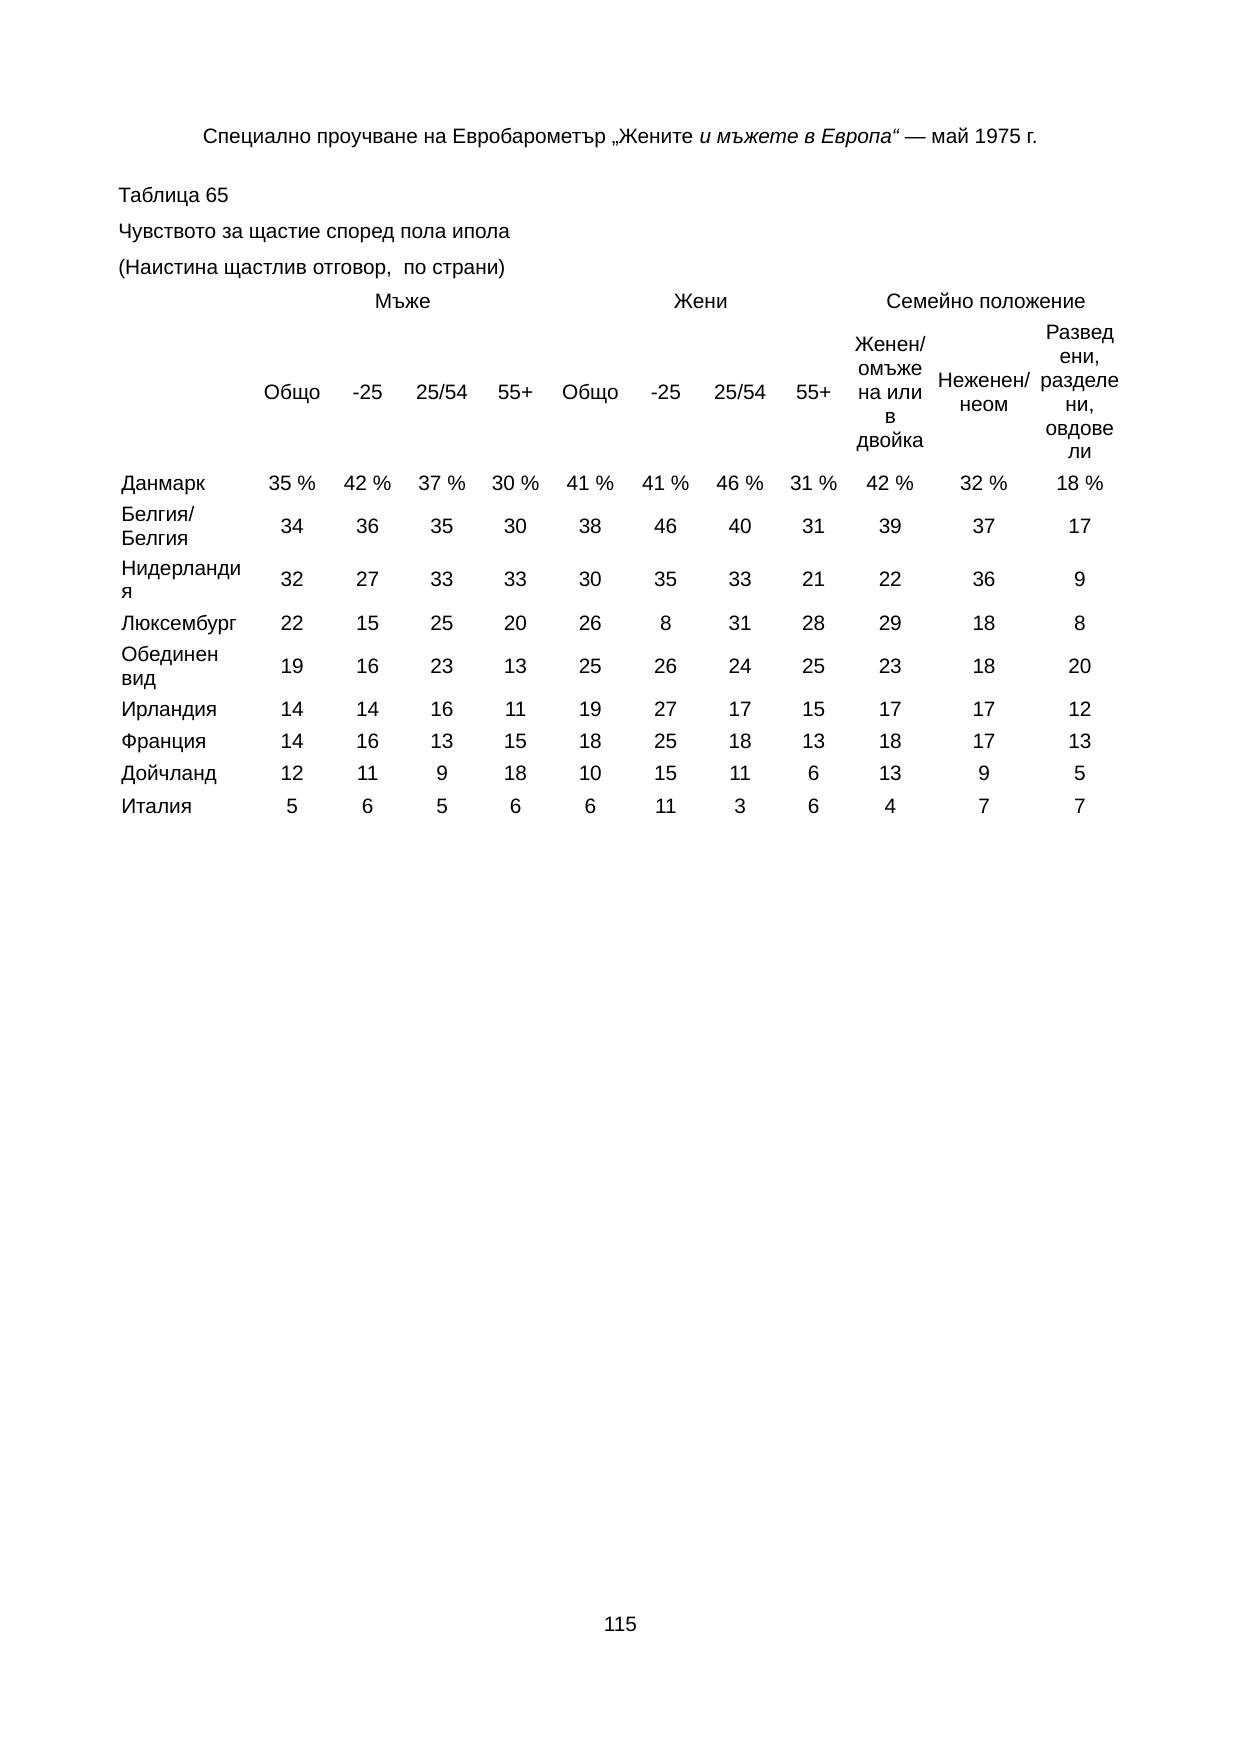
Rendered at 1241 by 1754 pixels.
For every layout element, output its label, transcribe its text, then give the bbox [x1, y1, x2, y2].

table_cell 31 [777, 499, 850, 552]
table_cell 18 [930, 639, 1037, 692]
table_cell 9 [930, 757, 1037, 789]
table_cell 35 [404, 499, 479, 552]
table_cell 6 [479, 790, 552, 822]
table_cell 8 [629, 606, 702, 638]
table_cell 5 [254, 790, 330, 822]
table_cell 15 [330, 606, 404, 638]
table_cell Нидерландия [118, 553, 253, 606]
table_cell 13 [777, 725, 850, 757]
table_cell 34 [254, 499, 330, 552]
table_cell 25 [629, 725, 702, 757]
table_cell 23 [404, 639, 479, 692]
table_cell 28 [777, 606, 850, 638]
table_cell 32 % [930, 466, 1037, 499]
table_cell 30 % [479, 466, 552, 499]
table_cell 3 [703, 790, 777, 822]
table_cell 36 [930, 553, 1037, 606]
table_cell 46 % [703, 466, 777, 499]
table_cell 30 [552, 553, 628, 606]
table_cell 16 [404, 692, 479, 725]
table_cell 42 % [850, 466, 930, 499]
table_cell 17 [1037, 499, 1122, 552]
table_cell 18 % [1037, 466, 1122, 499]
table_cell 38 [552, 499, 628, 552]
table_cell 30 [479, 499, 552, 552]
table_cell Данмарк [118, 466, 253, 499]
table_cell 9 [1037, 553, 1122, 606]
table_cell 21 [777, 553, 850, 606]
table_cell Неженен/неом [930, 317, 1037, 466]
table_cell 36 [330, 499, 404, 552]
table_cell Белгия/Белгия [118, 499, 253, 552]
table_cell Обединен вид [118, 639, 253, 692]
table_cell 46 [629, 499, 702, 552]
table_cell 33 [703, 553, 777, 606]
table_cell 29 [850, 606, 930, 638]
table_cell 35 % [254, 466, 330, 499]
table_cell 37 % [404, 466, 479, 499]
table_cell 11 [479, 692, 552, 725]
table_cell 39 [850, 499, 930, 552]
table_cell 31 [703, 606, 777, 638]
table_cell Италия [118, 790, 253, 822]
table_cell 14 [330, 692, 404, 725]
table_cell 20 [1037, 639, 1122, 692]
table_cell 9 [404, 757, 479, 789]
table_cell 16 [330, 639, 404, 692]
table_cell 18 [703, 725, 777, 757]
table_cell 5 [404, 790, 479, 822]
table_cell 33 [479, 553, 552, 606]
table_cell Франция [118, 725, 253, 757]
table_cell 37 [930, 499, 1037, 552]
text Чувството за щастие според пола ипола [118, 219, 1122, 243]
table_cell 22 [254, 606, 330, 638]
table_cell 25/54 [703, 317, 777, 466]
table_cell 11 [330, 757, 404, 789]
table_cell 19 [552, 692, 628, 725]
table_cell 18 [552, 725, 628, 757]
table_cell 25 [552, 639, 628, 692]
table_cell 12 [254, 757, 330, 789]
table_cell Общо [254, 317, 330, 466]
table_cell 4 [850, 790, 930, 822]
table_cell 17 [850, 692, 930, 725]
table_cell 25/54 [404, 317, 479, 466]
table_header Мъже [254, 284, 552, 317]
table_cell 22 [850, 553, 930, 606]
table_cell -25 [629, 317, 702, 466]
table_cell 13 [1037, 725, 1122, 757]
table_cell 35 [629, 553, 702, 606]
table_cell 27 [629, 692, 702, 725]
table_header Семейно положение [850, 284, 1122, 317]
table_cell 10 [552, 757, 628, 789]
table_cell 23 [850, 639, 930, 692]
table_cell 20 [479, 606, 552, 638]
table_cell [118, 317, 253, 466]
table_cell 8 [1037, 606, 1122, 638]
table_cell 33 [404, 553, 479, 606]
table_cell 7 [1037, 790, 1122, 822]
table_cell 19 [254, 639, 330, 692]
table_cell Общо [552, 317, 628, 466]
table_cell 17 [930, 725, 1037, 757]
table_cell 26 [629, 639, 702, 692]
table_cell 32 [254, 553, 330, 606]
table_cell 41 % [629, 466, 702, 499]
table_cell 25 [777, 639, 850, 692]
table_cell 42 % [330, 466, 404, 499]
table_cell 15 [777, 692, 850, 725]
table_cell Разведени, разделени, овдовели [1037, 317, 1122, 466]
table_cell 6 [777, 790, 850, 822]
table_cell 11 [703, 757, 777, 789]
table_cell 17 [930, 692, 1037, 725]
table_cell 18 [850, 725, 930, 757]
table_cell 24 [703, 639, 777, 692]
table_cell 5 [1037, 757, 1122, 789]
table_cell 13 [404, 725, 479, 757]
table_cell 7 [930, 790, 1037, 822]
text (Наистина щастлив отговор, по страни) [118, 254, 1122, 278]
table_cell Ирландия [118, 692, 253, 725]
table_header [118, 284, 253, 317]
table_cell 31 % [777, 466, 850, 499]
table_cell 14 [254, 725, 330, 757]
table_cell 26 [552, 606, 628, 638]
table_cell 6 [552, 790, 628, 822]
table_cell 17 [703, 692, 777, 725]
table_cell 41 % [552, 466, 628, 499]
table_cell 11 [629, 790, 702, 822]
table_cell 14 [254, 692, 330, 725]
table_cell Люксембург [118, 606, 253, 638]
table_cell 27 [330, 553, 404, 606]
table_cell Женен/омъжена или в двойка [850, 317, 930, 466]
table_cell 40 [703, 499, 777, 552]
table_cell 18 [930, 606, 1037, 638]
table_cell 6 [330, 790, 404, 822]
table_cell 15 [479, 725, 552, 757]
table_cell 55+ [479, 317, 552, 466]
table_cell 13 [479, 639, 552, 692]
table_cell 16 [330, 725, 404, 757]
table_header Жени [552, 284, 850, 317]
table_cell 15 [629, 757, 702, 789]
table_cell Дойчланд [118, 757, 253, 789]
text Таблица 65 [118, 183, 1122, 207]
table_cell 55+ [777, 317, 850, 466]
table_cell 6 [777, 757, 850, 789]
table_cell -25 [330, 317, 404, 466]
table_cell 18 [479, 757, 552, 789]
table_cell 12 [1037, 692, 1122, 725]
table_cell 25 [404, 606, 479, 638]
table_cell 13 [850, 757, 930, 789]
